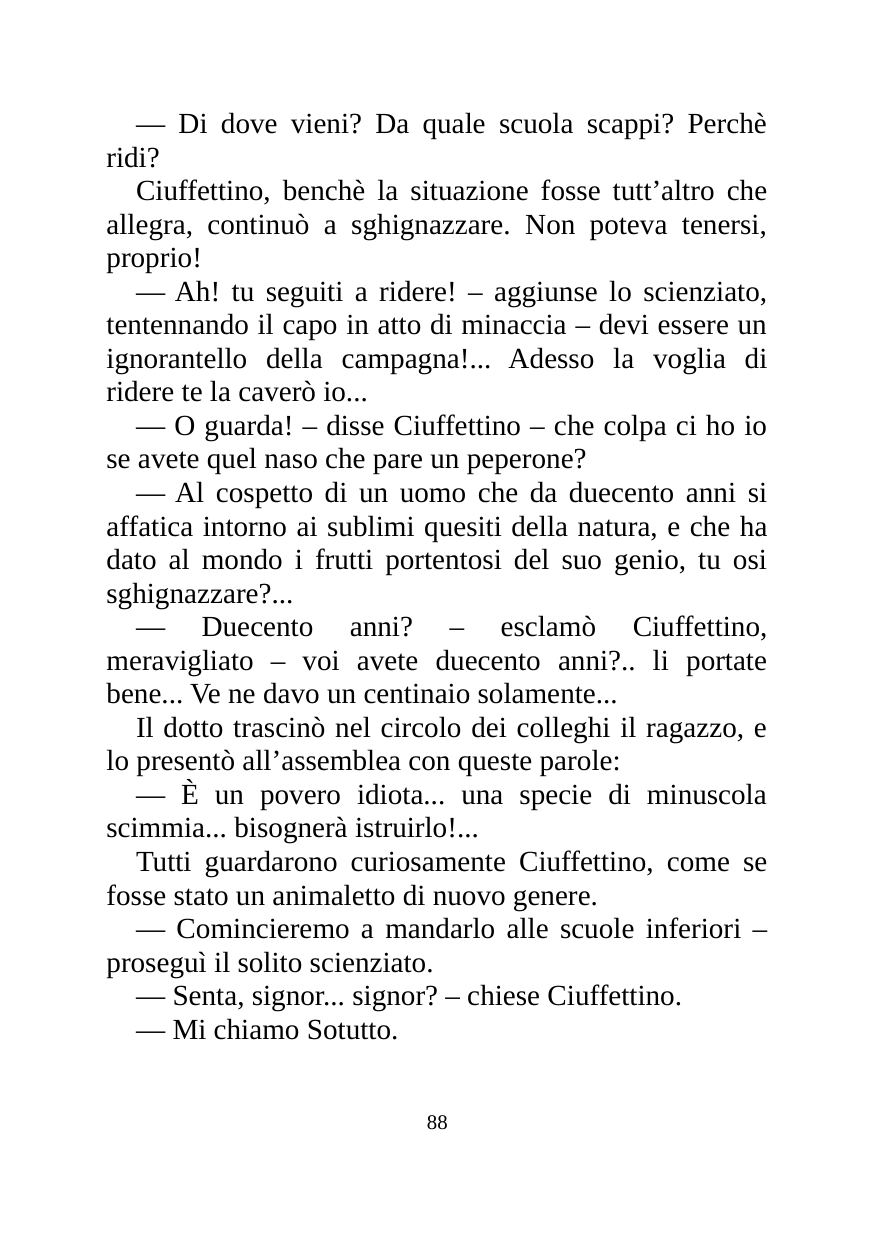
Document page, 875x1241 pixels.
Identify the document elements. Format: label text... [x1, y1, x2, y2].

text — È un povero idiota... una specie di minuscola scimmia... bisognerà istruirlo!... [106, 777, 768, 844]
text Il dotto trascinò nel circolo dei colleghi il ragazzo, e lo presentò all’assemblea con queste parole: [106, 710, 768, 777]
text — Mi chiamo Sotutto. [106, 1012, 768, 1045]
text — Comincieremo a mandarlo alle scuole inferiori – proseguì il solito scienziato. [106, 911, 768, 978]
text — Di dove vieni? Da quale scuola scappi? Perchè ridi? [106, 106, 768, 173]
text Tutti guardarono curiosamente Ciuffettino, come se fosse stato un animaletto di nuovo genere. [106, 844, 768, 911]
text — Senta, signor... signor? – chiese Ciuffettino. [106, 978, 768, 1012]
text Ciuffettino, benchè la situazione fosse tutt’altro che allegra, continuò a sghignazzare. Non poteva tenersi, proprio! [106, 173, 768, 274]
text — Al cospetto di un uomo che da duecento anni si affatica intorno ai sublimi quesiti della natura, e che ha dato al mondo i frutti portentosi del suo genio, tu osi sghignazzare?... [106, 475, 768, 609]
text — Duecento anni? – esclamò Ciuffettino, meravigliato – voi avete duecento anni?.. li portate bene... Ve ne davo un centinaio solamente... [106, 609, 768, 710]
text — O guarda! – disse Ciuffettino – che colpa ci ho io se avete quel naso che pare un peperone? [106, 408, 768, 475]
text — Ah! tu seguiti a ridere! – aggiunse lo scienziato, tentennando il capo in atto di minaccia – devi essere un ignorantello della campagna!... Adesso la voglia di ridere te la caverò io... [106, 274, 768, 408]
